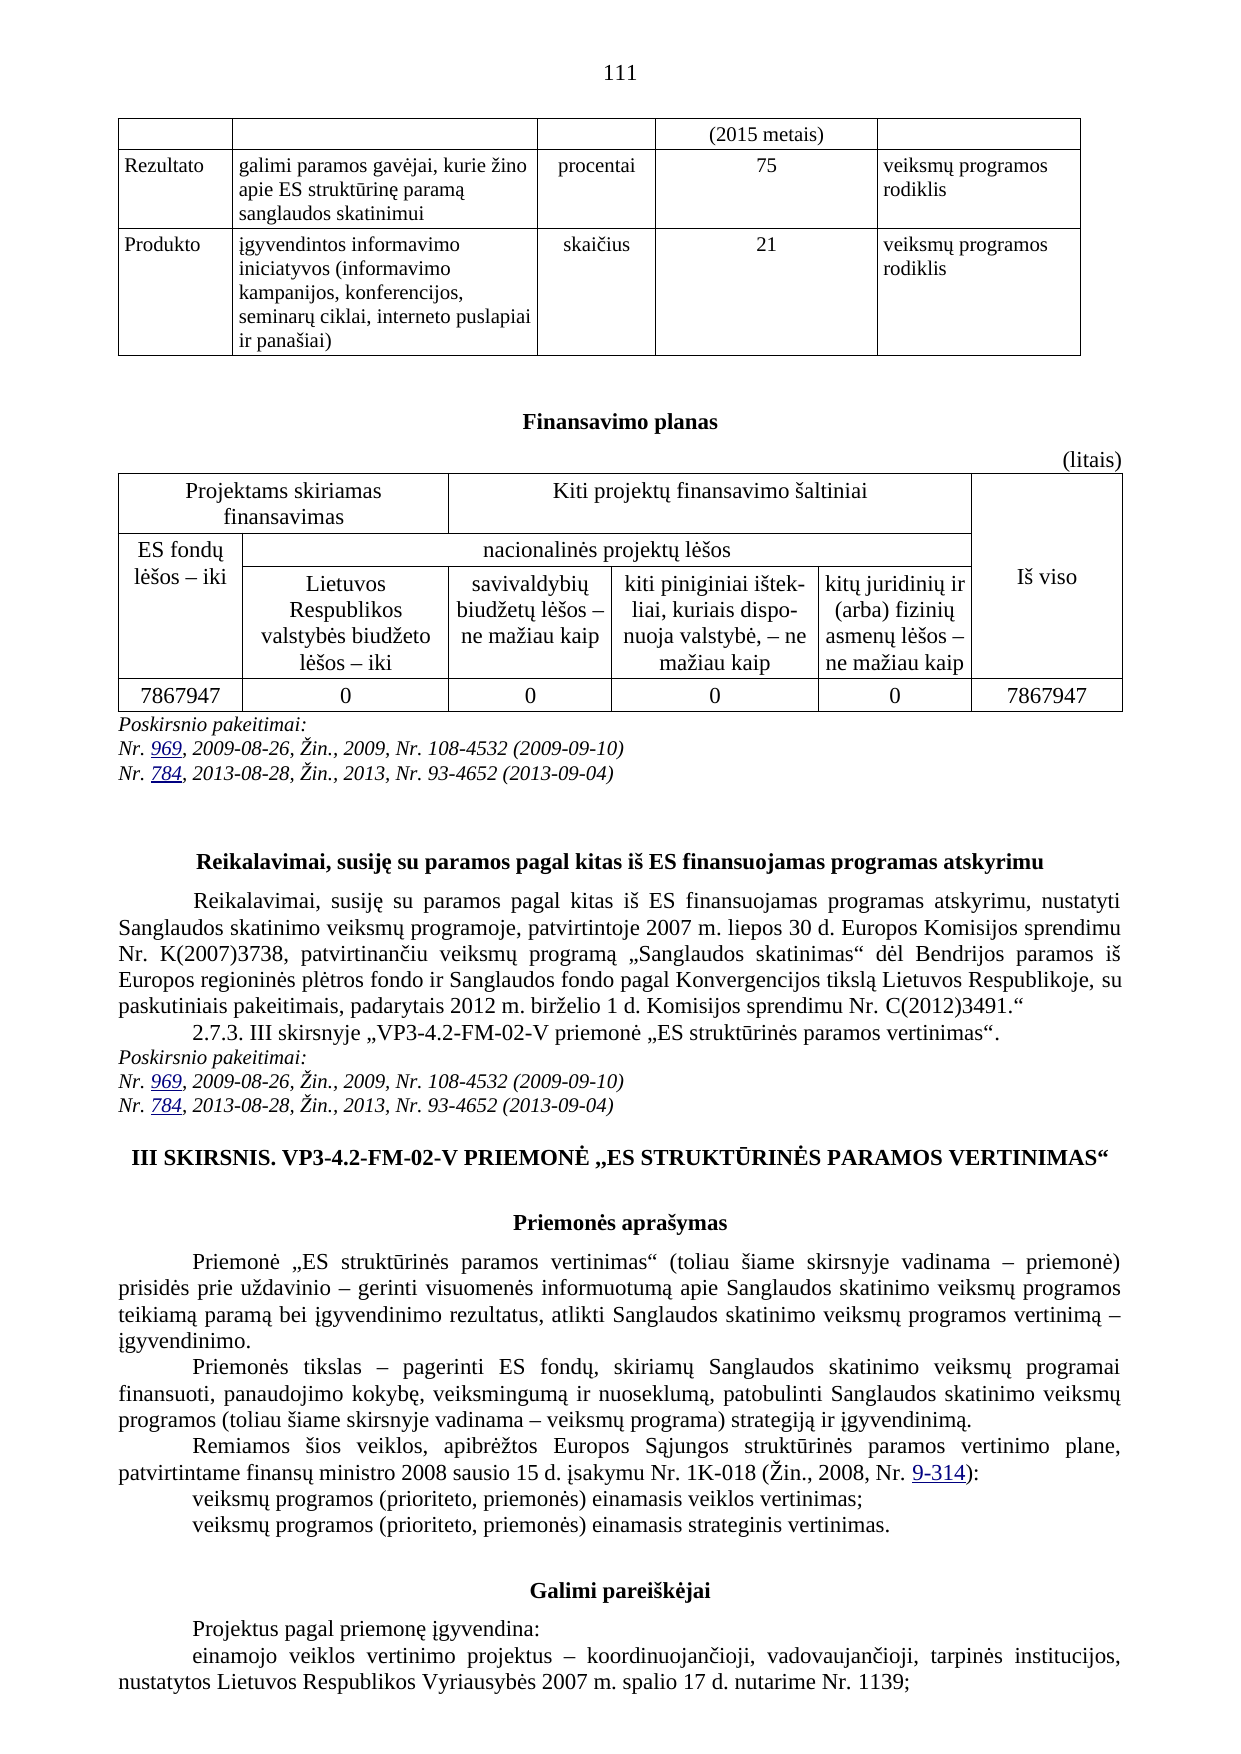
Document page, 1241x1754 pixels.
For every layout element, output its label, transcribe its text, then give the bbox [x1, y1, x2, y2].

text Priemonės aprašymas [118, 1209, 1122, 1235]
table_header [233, 119, 537, 149]
table_header Projektams skiriamas finansavimas [119, 474, 448, 532]
text Reikalavimai, susiję su paramos pagal kitas iš ES finansuojamas programas atskyrimu [118, 848, 1122, 875]
table_cell procentai [538, 150, 655, 228]
table_cell 0 [819, 679, 971, 711]
table_header Kiti projektų finansavimo šaltiniai [449, 474, 971, 532]
table_cell 7867947 [972, 679, 1122, 711]
text veiksmų programos (prioriteto, priemonės) einamasis strateginis vertinimas. [118, 1511, 1122, 1538]
text Nr. 969, 2009-08-26, Žin., 2009, Nr. 108-4532 (2009-09-10) [118, 1069, 1122, 1093]
text Poskirsnio pakeitimai: [118, 1045, 1122, 1069]
text Poskirsnio pakeitimai: [118, 712, 1122, 736]
text Galimi pareiškėjai [118, 1577, 1122, 1603]
table_cell 0 [449, 679, 611, 711]
text Projektus pagal priemonę įgyvendina: [118, 1616, 1122, 1642]
table_cell 0 [612, 679, 818, 711]
table_header [538, 119, 655, 149]
table_cell veiksmų programos rodiklis [878, 150, 1080, 228]
table_cell savivaldybių biudžetų lėšos – ne mažiau kaip [449, 567, 611, 678]
table_cell 7867947 [119, 679, 242, 711]
table_cell galimi paramos gavėjai, kurie žino apie ES struktūrinę paramą sanglaudos skatinimui [233, 150, 537, 228]
table_header [878, 119, 1080, 149]
table_cell Produkto [119, 229, 232, 355]
table_cell ES fondų lėšos – iki [119, 534, 242, 678]
table_cell 21 [656, 229, 877, 355]
table_cell įgyvendintos informavimo iniciatyvos (informavimo kampanijos, konferencijos, seminarų ciklai, interneto puslapiai ir panašiai) [233, 229, 537, 355]
table_cell nacionalinės projektų lėšos [243, 534, 971, 566]
text Finansavimo planas [118, 408, 1122, 434]
table_cell kitų juridinių ir (arba) fizinių asmenų lėšos – ne mažiau kaip [819, 567, 971, 678]
table_cell Rezultato [119, 150, 232, 228]
table_cell skaičius [538, 229, 655, 355]
table_cell Lietuvos Respublikos valstybės biudžeto lėšos – iki [243, 567, 448, 678]
text Remiamos šios veiklos, apibrėžtos Europos Sąjungos struktūrinės paramos vertinimo plane, patvirtintame finansų ministro 2008 sausio 15 d. įsakymu Nr. 1K-018 (Žin., 2008, Nr. 9-314): [118, 1432, 1122, 1485]
table_header Iš viso [972, 474, 1122, 678]
text 2.7.3. III skirsnyje „VP3-4.2-FM-02-V priemonė „ES struktūrinės paramos vertinimas“. [118, 1019, 1122, 1045]
text Priemonė „ES struktūrinės paramos vertinimas“ (toliau šiame skirsnyje vadinama – priemonė) prisidės prie uždavinio – gerinti visuomenės informuotumą apie Sanglaudos skatinimo veiksmų programos teikiamą paramą bei įgyvendinimo rezultatus, atlikti Sanglaudos skatinimo veiksmų programos vertinimą – įgyvendinimo. [118, 1248, 1122, 1353]
table_header [119, 119, 232, 149]
text einamojo veiklos vertinimo projektus – koordinuojančioji, vadovaujančioji, tarpinės institucijos, nustatytos Lietuvos Respublikos Vyriausybės 2007 m. spalio 17 d. nutarime Nr. 1139; [118, 1642, 1122, 1694]
text (litais) [118, 447, 1122, 473]
text Nr. 784, 2013-08-28, Žin., 2013, Nr. 93-4652 (2013-09-04) [118, 760, 1122, 784]
table_cell kiti piniginiai ištek-liai, kuriais dispo-nuoja valstybė, – ne mažiau kaip [612, 567, 818, 678]
text Reikalavimai, susiję su paramos pagal kitas iš ES finansuojamas programas atskyrimu, nustatyti Sanglaudos skatinimo veiksmų programoje, patvirtintoje 2007 m. liepos 30 d. Europos Komisijos sprendimu Nr. K(2007)3738, patvirtinančiu veiksmų programą „Sanglaudos skatinimas“ dėl Bendrijos paramos iš Europos regioninės plėtros fondo ir Sanglaudos fondo pagal Konvergencijos tikslą Lietuvos Respublikoje, su paskutiniais pakeitimais, padarytais 2012 m. birželio 1 d. Komisijos sprendimu Nr. C(2012)3491.“ [118, 887, 1122, 1019]
table_cell 0 [243, 679, 448, 711]
text Nr. 969, 2009-08-26, Žin., 2009, Nr. 108-4532 (2009-09-10) [118, 736, 1122, 760]
table_cell 75 [656, 150, 877, 228]
text III SKIRSNIS. VP3-4.2-FM-02-V PRIEMONĖ ,,ES struktūrinės PARAMOS vertinimas“ [118, 1144, 1122, 1170]
text Priemonės tikslas – pagerinti ES fondų, skiriamų Sanglaudos skatinimo veiksmų programai finansuoti, panaudojimo kokybę, veiksmingumą ir nuoseklumą, patobulinti Sanglaudos skatinimo veiksmų programos (toliau šiame skirsnyje vadinama – veiksmų programa) strategiją ir įgyvendinimą. [118, 1353, 1122, 1432]
table_cell veiksmų programos rodiklis [878, 229, 1080, 355]
text Nr. 784, 2013-08-28, Žin., 2013, Nr. 93-4652 (2013-09-04) [118, 1093, 1122, 1117]
text veiksmų programos (prioriteto, priemonės) einamasis veiklos vertinimas; [118, 1485, 1122, 1511]
table_header (2015 metais) [656, 119, 877, 149]
